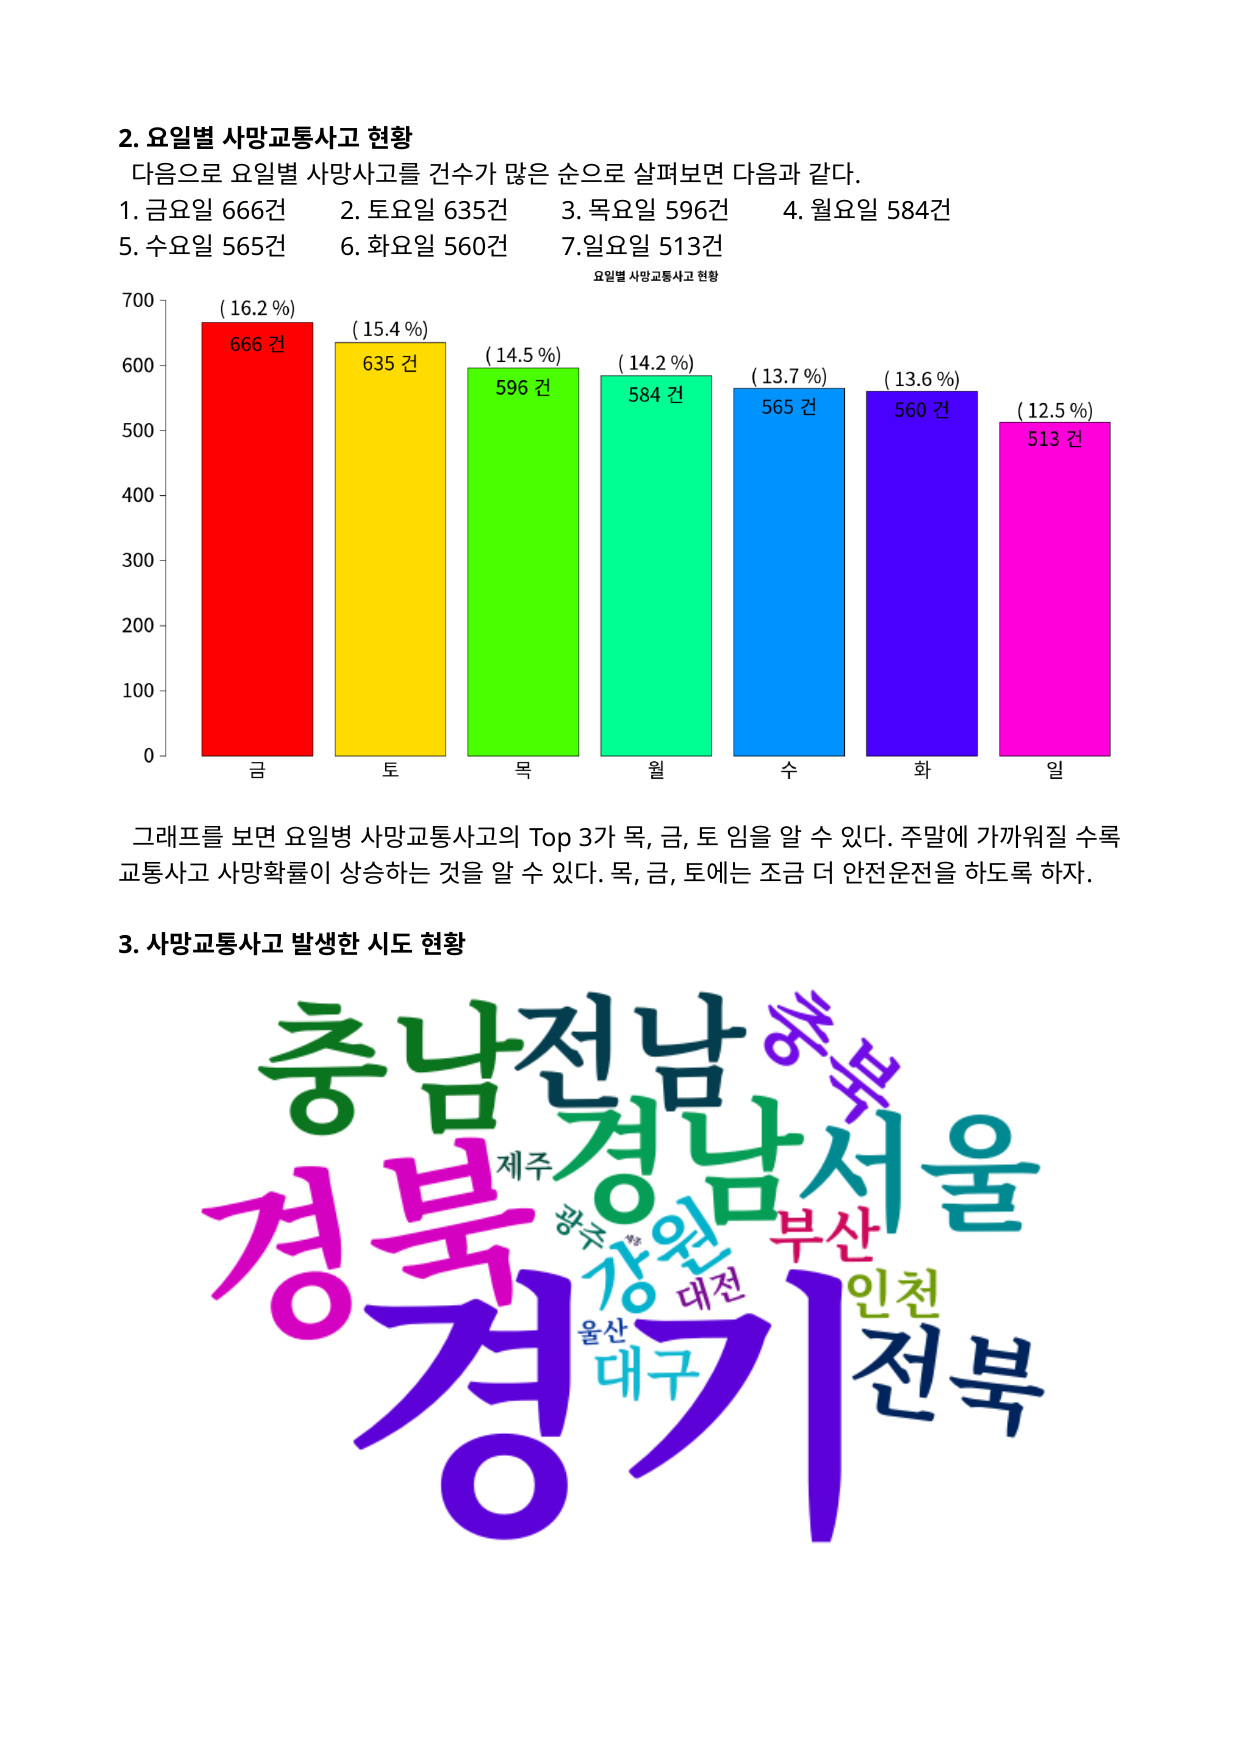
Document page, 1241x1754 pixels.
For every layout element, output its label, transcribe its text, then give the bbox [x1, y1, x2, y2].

picture [118, 263, 1123, 784]
text 1. 금요일 666건 2. 토요일 635건 3. 목요일 596건 4. 월요일 584건 [118, 191, 1122, 227]
text 2. 요일별 사망교통사고 현황 [118, 118, 1122, 154]
text 그래프를 보면 요일병 사망교통사고의 Top 3가 목, 금, 토 임을 알 수 있다. 주말에 가까워질 수록 교통사고 사망확률이 상승하는 것을 알 수 있다. 목, 금, 토에는 조금 더 안전운전을 하도록 하자. [118, 817, 1122, 890]
text 3. 사망교통사고 발생한 시도 현황 [118, 924, 1122, 960]
text 5. 수요일 565건 6. 화요일 560건 7.일요일 513건 [118, 227, 1122, 263]
picture [188, 960, 1053, 1570]
text 다음으로 요일별 사망사고를 건수가 많은 순으로 살펴보면 다음과 같다. [118, 154, 1122, 191]
